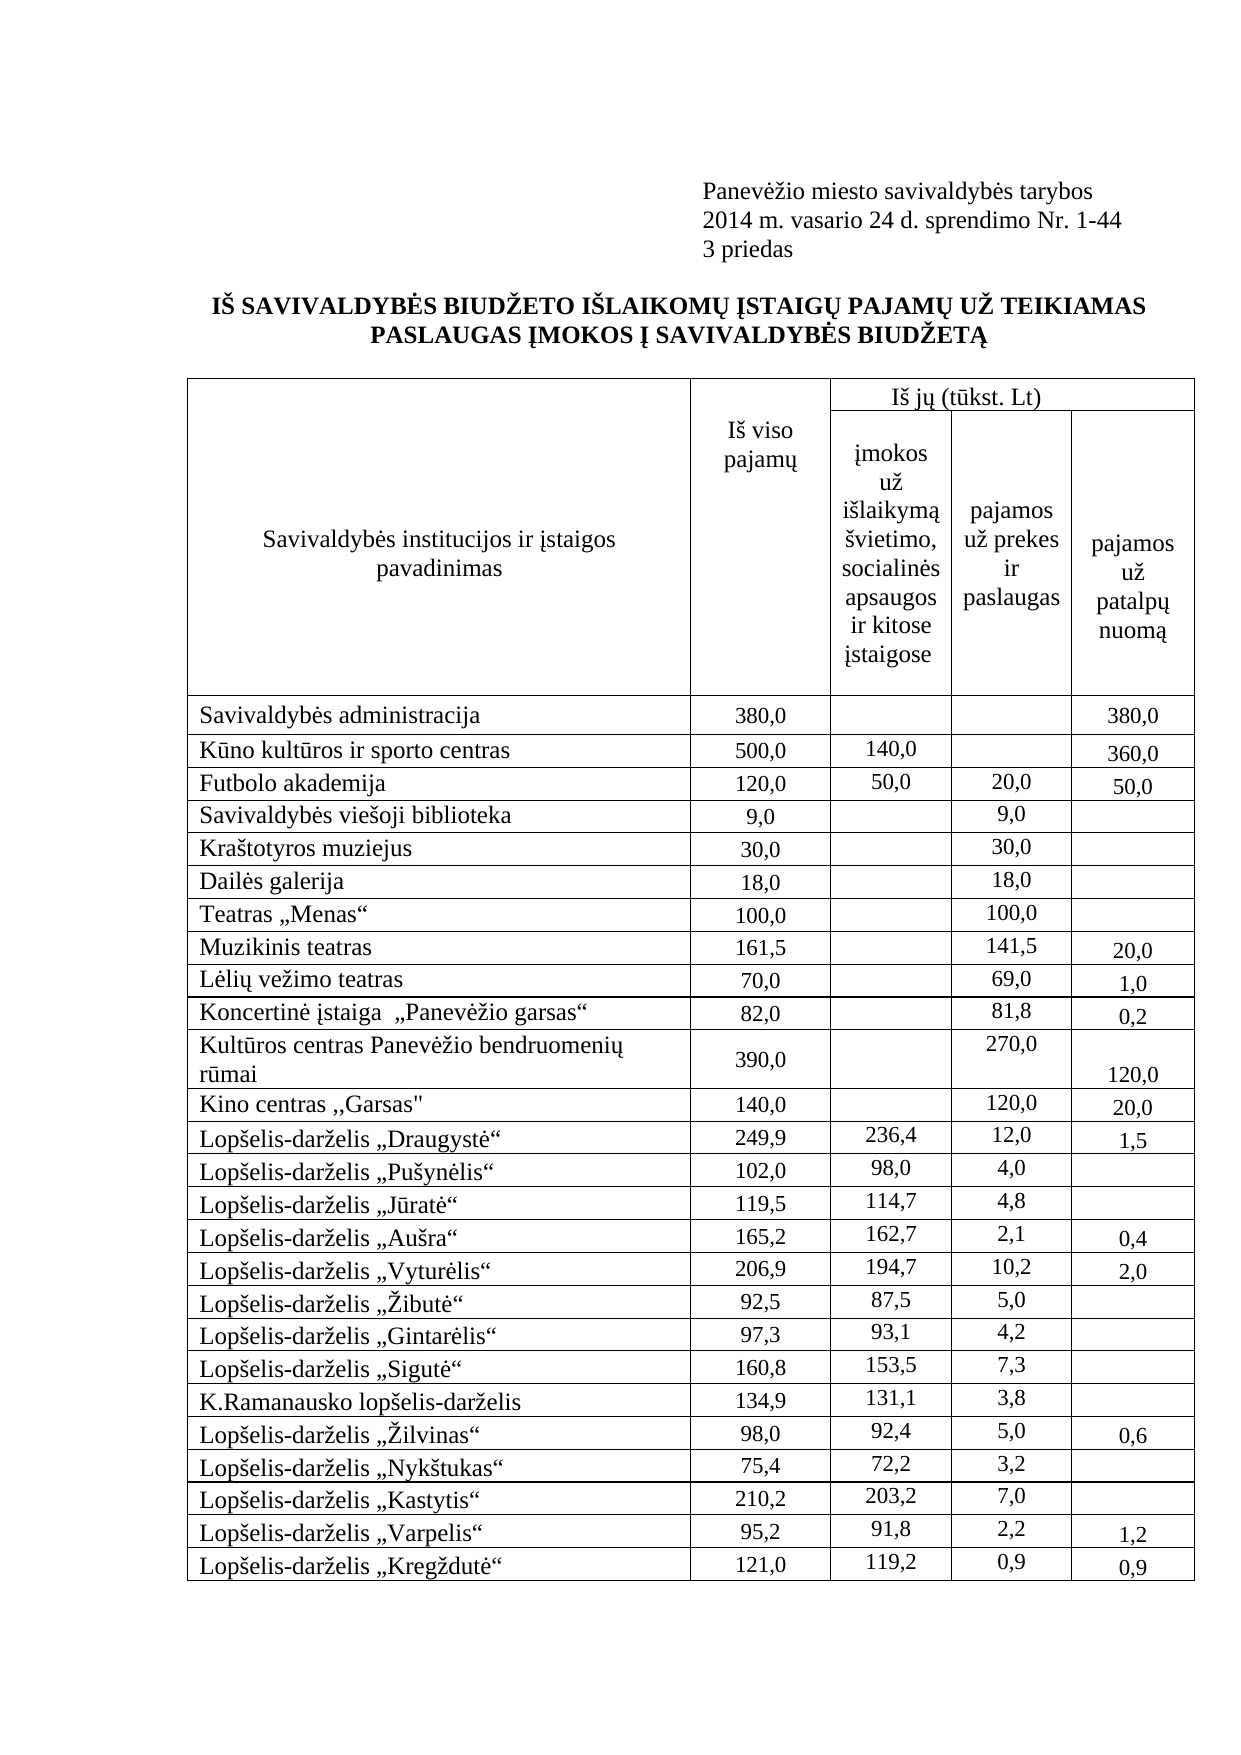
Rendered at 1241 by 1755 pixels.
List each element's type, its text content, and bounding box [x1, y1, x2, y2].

table_cell Savivaldybės institucijos ir įstaigos pavadinimas [188, 410, 690, 695]
table_cell 119,2 [831, 1548, 951, 1580]
table_cell [831, 696, 951, 734]
table_cell 500,0 [691, 735, 830, 767]
table_cell Koncertinė įstaiga „Panevėžio garsas“ [188, 998, 690, 1029]
table_cell 98,0 [831, 1154, 951, 1186]
table_cell 131,1 [831, 1384, 951, 1416]
table_cell 9,0 [691, 801, 830, 832]
table_cell Lopšelis-darželis „Kregždutė“ [188, 1548, 690, 1580]
table_cell Lopšelis-darželis „Jūratė“ [188, 1187, 690, 1219]
table_cell Lopšelis-darželis „Aušra“ [188, 1220, 690, 1252]
table_cell [831, 801, 951, 832]
table_cell Savivaldybės viešoji biblioteka [188, 801, 690, 832]
table_cell 81,8 [952, 998, 1071, 1029]
table_cell 20,0 [1072, 1089, 1194, 1121]
text Panevėžio miesto savivaldybės tarybos [702, 176, 1181, 205]
table_cell Kino centras ,,Garsas" [188, 1089, 690, 1121]
table_cell 0,2 [1072, 998, 1194, 1029]
table_cell 20,0 [1072, 932, 1194, 963]
table_cell 2,0 [1072, 1253, 1194, 1284]
table_cell 7,0 [952, 1483, 1071, 1514]
text 2014 m. vasario 24 d. sprendimo Nr. 1-44 [702, 205, 1181, 234]
table_cell 210,2 [691, 1483, 830, 1514]
table_cell [1072, 1319, 1194, 1350]
table_cell 0,6 [1072, 1417, 1194, 1449]
table_cell 4,0 [952, 1154, 1071, 1186]
table_cell 75,4 [691, 1450, 830, 1481]
table_cell [1072, 833, 1194, 865]
table_cell Lopšelis-darželis „Pušynėlis“ [188, 1154, 690, 1186]
table_cell [1072, 899, 1194, 931]
table_cell Lopšelis-darželis „Draugystė“ [188, 1122, 690, 1153]
table_cell [831, 1030, 951, 1088]
table_cell 1,0 [1072, 965, 1194, 996]
table_cell 4,2 [952, 1319, 1071, 1350]
table_cell 100,0 [691, 899, 830, 931]
table_cell 18,0 [952, 866, 1071, 898]
table_cell Lopšelis-darželis „Gintarėlis“ [188, 1319, 690, 1350]
table_cell 0,9 [952, 1548, 1071, 1580]
table_cell 30,0 [691, 833, 830, 865]
table_cell 194,7 [831, 1253, 951, 1284]
table_cell 2,2 [952, 1515, 1071, 1547]
table_cell 380,0 [691, 696, 830, 734]
table_cell 270,0 [952, 1030, 1071, 1088]
table_cell 10,2 [952, 1253, 1071, 1284]
table_cell 162,7 [831, 1220, 951, 1252]
table_cell Lopšelis-darželis „Nykštukas“ [188, 1450, 690, 1481]
table_cell [831, 899, 951, 931]
table_cell 3,8 [952, 1384, 1071, 1416]
table_cell [1072, 866, 1194, 898]
table_cell Kultūros centras Panevėžio bendruomenių rūmai [188, 1030, 690, 1088]
table_cell Lopšelis-darželis „Žilvinas“ [188, 1417, 690, 1449]
table_cell [1072, 1351, 1194, 1383]
table_cell 206,9 [691, 1253, 830, 1284]
table_cell 102,0 [691, 1154, 830, 1186]
table_cell 18,0 [691, 866, 830, 898]
table_cell 360,0 [1072, 735, 1194, 767]
table_cell 203,2 [831, 1483, 951, 1514]
table_cell 87,5 [831, 1286, 951, 1317]
table_cell 97,3 [691, 1319, 830, 1350]
table_cell [831, 932, 951, 963]
table_cell Dailės galerija [188, 866, 690, 898]
table_cell 153,5 [831, 1351, 951, 1383]
table_cell 161,5 [691, 932, 830, 963]
table_cell 4,8 [952, 1187, 1071, 1219]
table_cell Futbolo akademija [188, 768, 690, 799]
table_cell Lopšelis-darželis „Sigutė“ [188, 1351, 690, 1383]
table_cell [1072, 1483, 1194, 1514]
table_header [1071, 379, 1194, 410]
table_cell 5,0 [952, 1417, 1071, 1449]
table_cell [952, 735, 1071, 767]
table_cell 119,5 [691, 1187, 830, 1219]
table_cell 236,4 [831, 1122, 951, 1153]
table_cell 1,5 [1072, 1122, 1194, 1153]
table_cell 70,0 [691, 965, 830, 996]
table_cell 20,0 [952, 768, 1071, 799]
table_cell 249,9 [691, 1122, 830, 1153]
table_cell pajamos už patalpų nuomą [1072, 476, 1194, 695]
table_cell 30,0 [952, 833, 1071, 865]
table_cell 120,0 [1072, 1030, 1194, 1088]
table_header Iš jų (tūkst. Lt) [831, 379, 1071, 410]
table_cell 380,0 [1072, 696, 1194, 734]
table_header [188, 379, 690, 410]
table_cell [831, 866, 951, 898]
table_cell Lopšelis-darželis „Vyturėlis“ [188, 1253, 690, 1284]
table_cell Lopšelis-darželis „Varpelis“ [188, 1515, 690, 1547]
table_cell 72,2 [831, 1450, 951, 1481]
table_cell [831, 1089, 951, 1121]
table_cell Savivaldybės administracija [188, 696, 690, 734]
table_cell 120,0 [952, 1089, 1071, 1121]
table_cell Kūno kultūros ir sporto centras [188, 735, 690, 767]
table_cell Iš viso pajamų [691, 410, 830, 476]
table_cell 114,7 [831, 1187, 951, 1219]
table_cell 390,0 [691, 1030, 830, 1088]
table_cell pajamos už prekes ir paslaugas [952, 411, 1071, 695]
table_cell [1072, 1450, 1194, 1481]
table_cell [1072, 801, 1194, 832]
text 3 priedas [702, 234, 1181, 263]
table_cell 140,0 [691, 1089, 830, 1121]
table_cell 91,8 [831, 1515, 951, 1547]
table_cell [691, 476, 830, 695]
table_cell [831, 833, 951, 865]
table_cell 165,2 [691, 1220, 830, 1252]
table_cell 141,5 [952, 932, 1071, 963]
table_cell 120,0 [691, 768, 830, 799]
table_cell 100,0 [952, 899, 1071, 931]
table_cell 134,9 [691, 1384, 830, 1416]
table_cell 50,0 [831, 768, 951, 799]
table_cell 95,2 [691, 1515, 830, 1547]
table_header [691, 379, 830, 410]
table_cell 12,0 [952, 1122, 1071, 1153]
table_cell Lėlių vežimo teatras [188, 965, 690, 996]
table_cell Kraštotyros muziejus [188, 833, 690, 865]
table_cell 93,1 [831, 1319, 951, 1350]
table_cell 92,4 [831, 1417, 951, 1449]
table_cell Muzikinis teatras [188, 932, 690, 963]
table_cell [1072, 1384, 1194, 1416]
table_cell [1072, 1286, 1194, 1317]
table_cell [1072, 1187, 1194, 1219]
table_cell [1072, 1154, 1194, 1186]
table_cell 9,0 [952, 801, 1071, 832]
table_cell 50,0 [1072, 768, 1194, 799]
table_cell [831, 965, 951, 996]
table_cell Teatras „Menas“ [188, 899, 690, 931]
table_cell 69,0 [952, 965, 1071, 996]
table_cell Lopšelis-darželis „Žibutė“ [188, 1286, 690, 1317]
table_cell [952, 696, 1071, 734]
table_cell Lopšelis-darželis „Kastytis“ [188, 1483, 690, 1514]
table_cell 140,0 [831, 735, 951, 767]
table_cell įmokos už išlaikymą švietimo, socialinės apsaugos ir kitose įstaigose [831, 411, 951, 695]
table_cell 160,8 [691, 1351, 830, 1383]
table_cell 121,0 [691, 1548, 830, 1580]
table_cell 5,0 [952, 1286, 1071, 1317]
table_cell 0,4 [1072, 1220, 1194, 1252]
table_cell 92,5 [691, 1286, 830, 1317]
table_cell 98,0 [691, 1417, 830, 1449]
table_cell 0,9 [1072, 1548, 1194, 1580]
table_cell 1,2 [1072, 1515, 1194, 1547]
table_cell 7,3 [952, 1351, 1071, 1383]
table_cell K.Ramanausko lopšelis-darželis [188, 1384, 690, 1416]
table_cell 82,0 [691, 998, 830, 1029]
table_cell [1072, 411, 1194, 476]
table_cell [831, 998, 951, 1029]
table_cell 2,1 [952, 1220, 1071, 1252]
text IŠ SAVIVALDYBĖS BIUDŽETO IŠLAIKOMŲ ĮSTAIGŲ PAJAMŲ UŽ TEIKIAMAS PASLAUGAS ĮMOKOS Į SAVIVALDYBĖS BIUDŽETĄ [177, 291, 1181, 349]
table_cell 3,2 [952, 1450, 1071, 1481]
